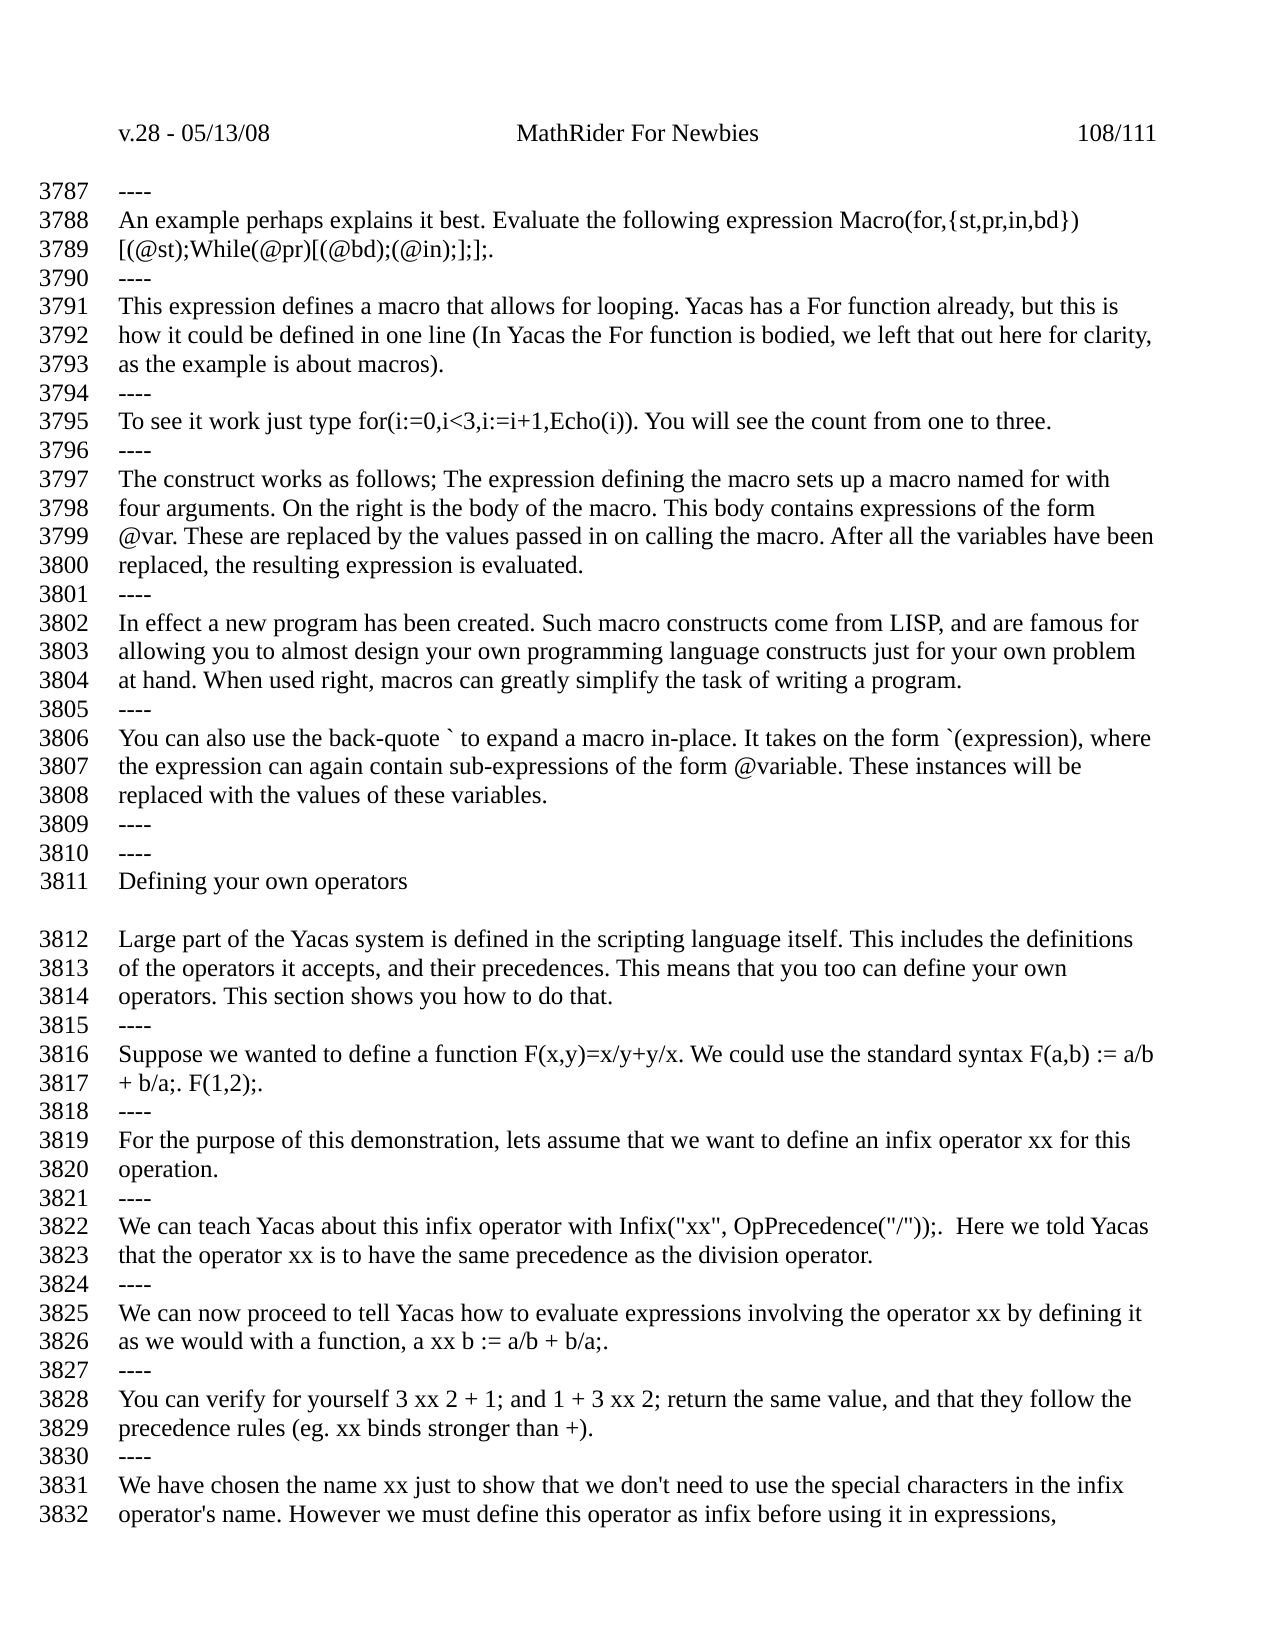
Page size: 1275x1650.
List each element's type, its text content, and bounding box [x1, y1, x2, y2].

text You can verify for yourself 3 xx 2 + 1; and 1 + 3 xx 2; return the same value, and that they follow the precedence rules (eg. xx binds stronger than +). [118, 1384, 1157, 1441]
text ---- [118, 1096, 1157, 1125]
text ---- [118, 378, 1157, 406]
text ---- [118, 263, 1157, 291]
text ---- [118, 694, 1157, 723]
text Suppose we wanted to define a function F(x,y)=x/y+y/x. We could use the standard syntax F(a,b) := a/b + b/a;. F(1,2);. [118, 1039, 1157, 1096]
text For the purpose of this demonstration, lets assume that we want to define an infix operator xx for this operation. [118, 1125, 1157, 1183]
text We can now proceed to tell Yacas how to evaluate expressions involving the operator xx by defining it as we would with a function, a xx b := a/b + b/a;. [118, 1298, 1157, 1355]
text ---- [118, 176, 1157, 205]
text ---- [118, 809, 1157, 838]
text Defining your own operators [118, 866, 1157, 895]
text In effect a new program has been created. Such macro constructs come from LISP, and are famous for allowing you to almost design your own programming language constructs just for your own problem at hand. When used right, macros can greatly simplify the task of writing a program. [118, 608, 1157, 694]
text To see it work just type for(i:=0,i<3,i:=i+1,Echo(i)). You will see the count from one to three. [118, 406, 1157, 435]
text ---- [118, 1010, 1157, 1039]
text ---- [118, 1441, 1157, 1470]
text We can teach Yacas about this infix operator with Infix("xx", OpPrecedence("/"));. Here we told Yacas that the operator xx is to have the same precedence as the division operator. [118, 1211, 1157, 1269]
text The construct works as follows; The expression defining the macro sets up a macro named for with four arguments. On the right is the body of the macro. This body contains expressions of the form @var. These are replaced by the values passed in on calling the macro. After all the variables have been replaced, the resulting expression is evaluated. [118, 464, 1157, 579]
text ---- [118, 579, 1157, 608]
text ---- [118, 838, 1157, 866]
text ---- [118, 1355, 1157, 1384]
text Large part of the Yacas system is defined in the scripting language itself. This includes the definitions of the operators it accepts, and their precedences. This means that you too can define your own operators. This section shows you how to do that. [118, 924, 1157, 1010]
text ---- [118, 1269, 1157, 1298]
text ---- [118, 1183, 1157, 1211]
text This expression defines a macro that allows for looping. Yacas has a For function already, but this is how it could be defined in one line (In Yacas the For function is bodied, we left that out here for clarity, as the example is about macros). [118, 291, 1157, 378]
text An example perhaps explains it best. Evaluate the following expression Macro(for,{st,pr,in,bd}) [(@st);While(@pr)[(@bd);(@in);];];. [118, 205, 1157, 263]
text We have chosen the name xx just to show that we don't need to use the special characters in the infix operator's name. However we must define this operator as infix before using it in expressions, [118, 1470, 1157, 1528]
text ---- [118, 435, 1157, 464]
text You can also use the back-quote ` to expand a macro in-place. It takes on the form `(expression), where the expression can again contain sub-expressions of the form @variable. These instances will be replaced with the values of these variables. [118, 723, 1157, 809]
